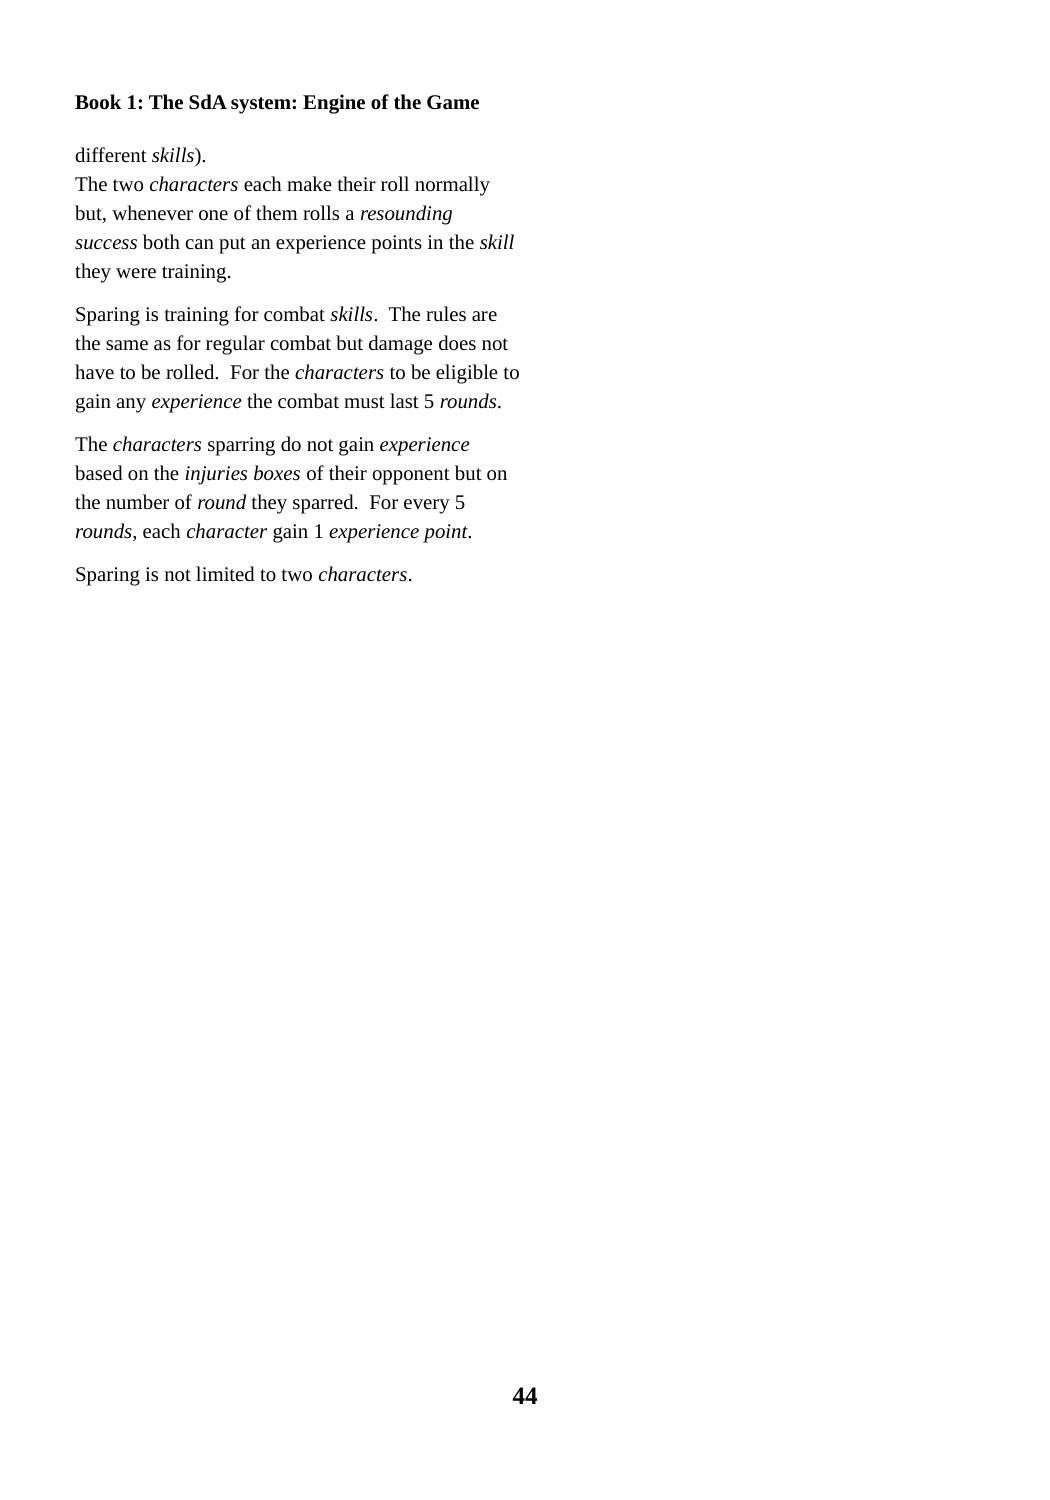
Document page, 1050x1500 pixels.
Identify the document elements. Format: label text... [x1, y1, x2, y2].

text Sparing is not limited to two characters. [75, 562, 522, 586]
text Sparing is training for combat skills. The rules are the same as for regular combat but damage does not have to be rolled. For the characters to be eligible to gain any experience the combat must last 5 rounds. [75, 302, 522, 413]
text The characters sparring do not gain experience based on the injuries boxes of their opponent but on the number of round they sparred. For every 5 rounds, each character gain 1 experience point. [75, 432, 522, 543]
text different skills). The two characters each make their roll normally but, whenever one of them rolls a resounding success both can put an experience points in the skill they were training. [75, 143, 522, 283]
